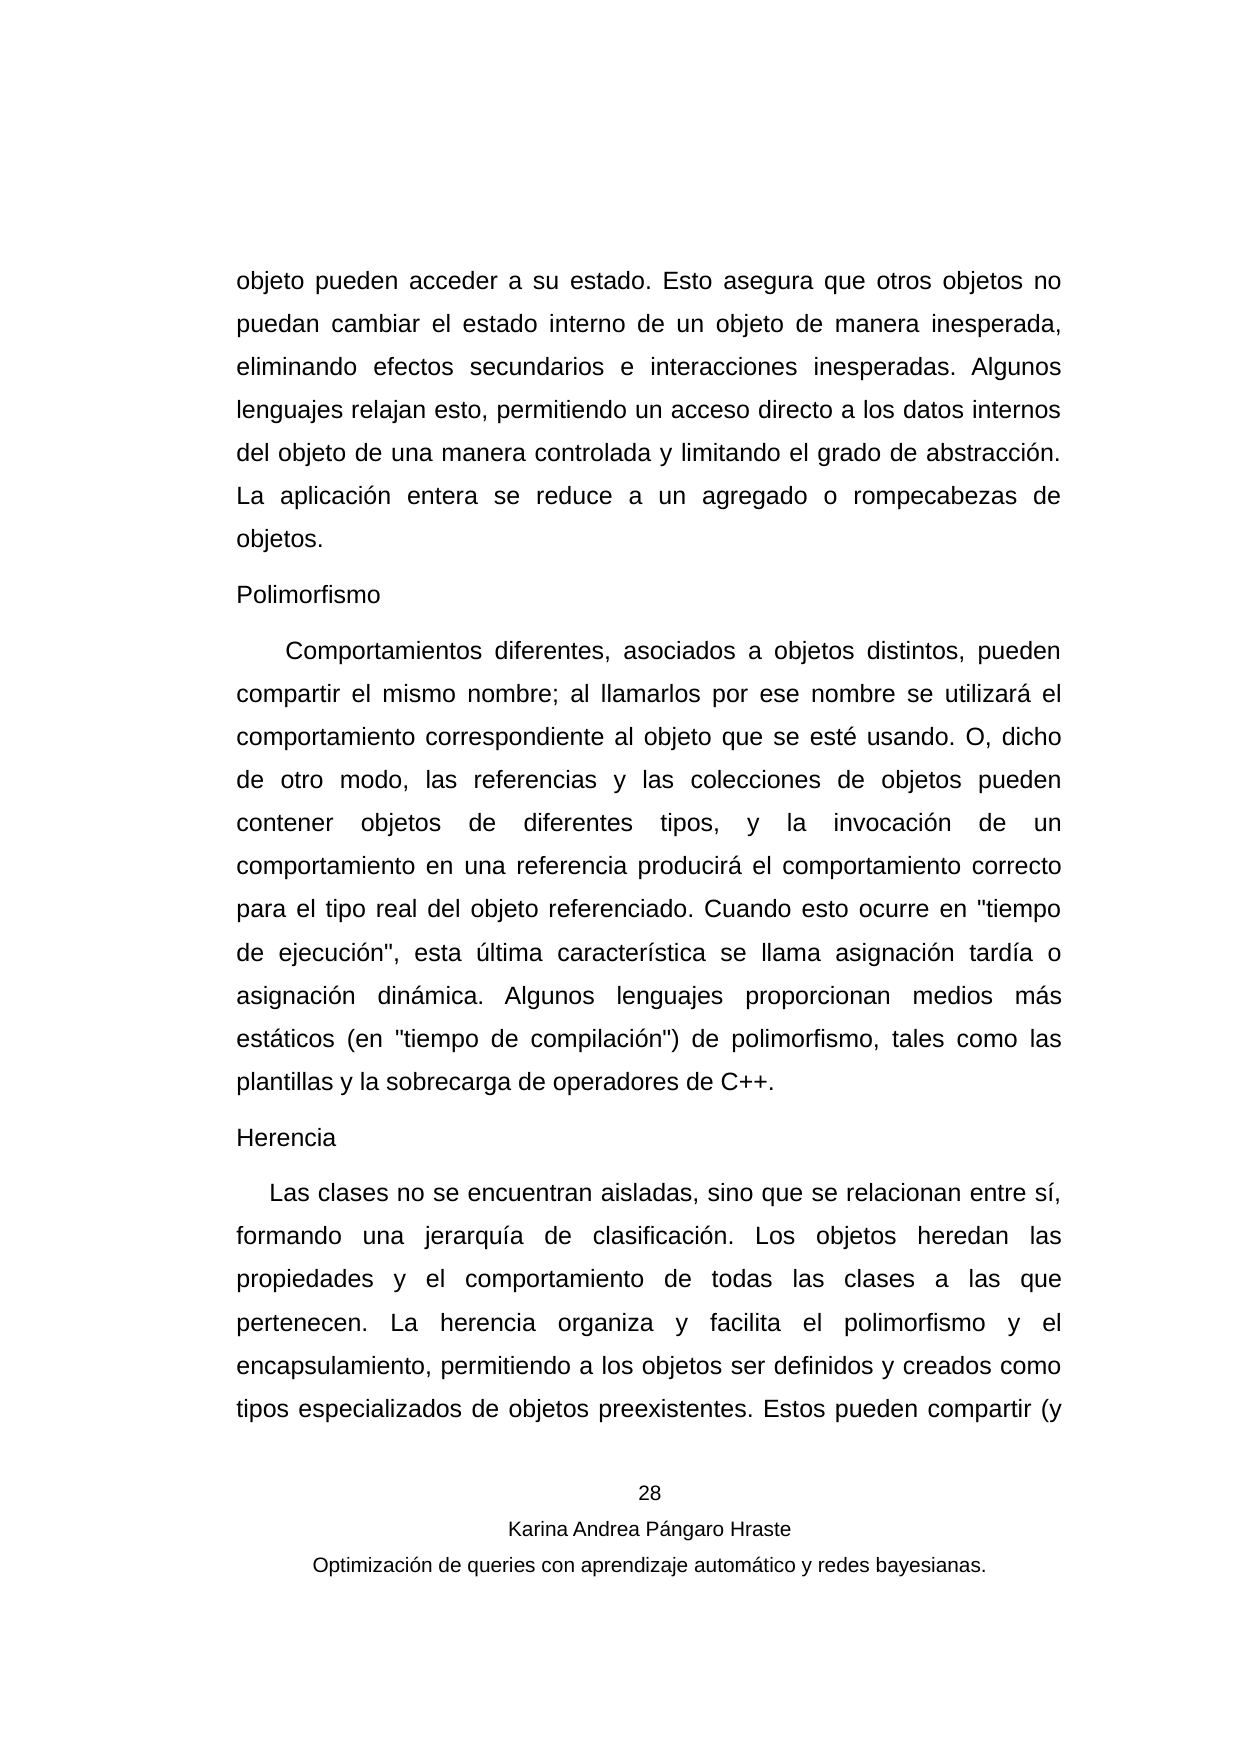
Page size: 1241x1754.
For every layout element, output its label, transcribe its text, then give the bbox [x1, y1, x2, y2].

text Herencia [236, 1123, 1063, 1151]
text Las clases no se encuentran aisladas, sino que se relacionan entre sí, formando una jerarquía de clasificación. Los objetos heredan las propiedades y el comportamiento de todas las clases a las que pertenecen. La herencia organiza y facilita el polimorfismo y el encapsulamiento, permitiendo a los objetos ser definidos y creados como tipos especializados de objetos preexistentes. Estos pueden compartir (y [236, 1178, 1063, 1423]
text Comportamientos diferentes, asociados a objetos distintos, pueden compartir el mismo nombre; al llamarlos por ese nombre se utilizará el comportamiento correspondiente al objeto que se esté usando. O, dicho de otro modo, las referencias y las colecciones de objetos pueden contener objetos de diferentes tipos, y la invocación de un comportamiento en una referencia producirá el comportamiento correcto para el tipo real del objeto referenciado. Cuando esto ocurre en "tiempo de ejecución", esta última característica se llama asignación tardía o asignación dinámica. Algunos lenguajes proporcionan medios más estáticos (en "tiempo de compilación") de polimorfismo, tales como las plantillas y la sobrecarga de operadores de C++. [236, 636, 1063, 1096]
text Polimorfismo [236, 580, 1063, 609]
text objeto pueden acceder a su estado. Esto asegura que otros objetos no puedan cambiar el estado interno de un objeto de manera inesperada, eliminando efectos secundarios e interacciones inesperadas. Algunos lenguajes relajan esto, permitiendo un acceso directo a los datos internos del objeto de una manera controlada y limitando el grado de abstracción. La aplicación entera se reduce a un agregado o rompecabezas de objetos. [236, 266, 1063, 553]
